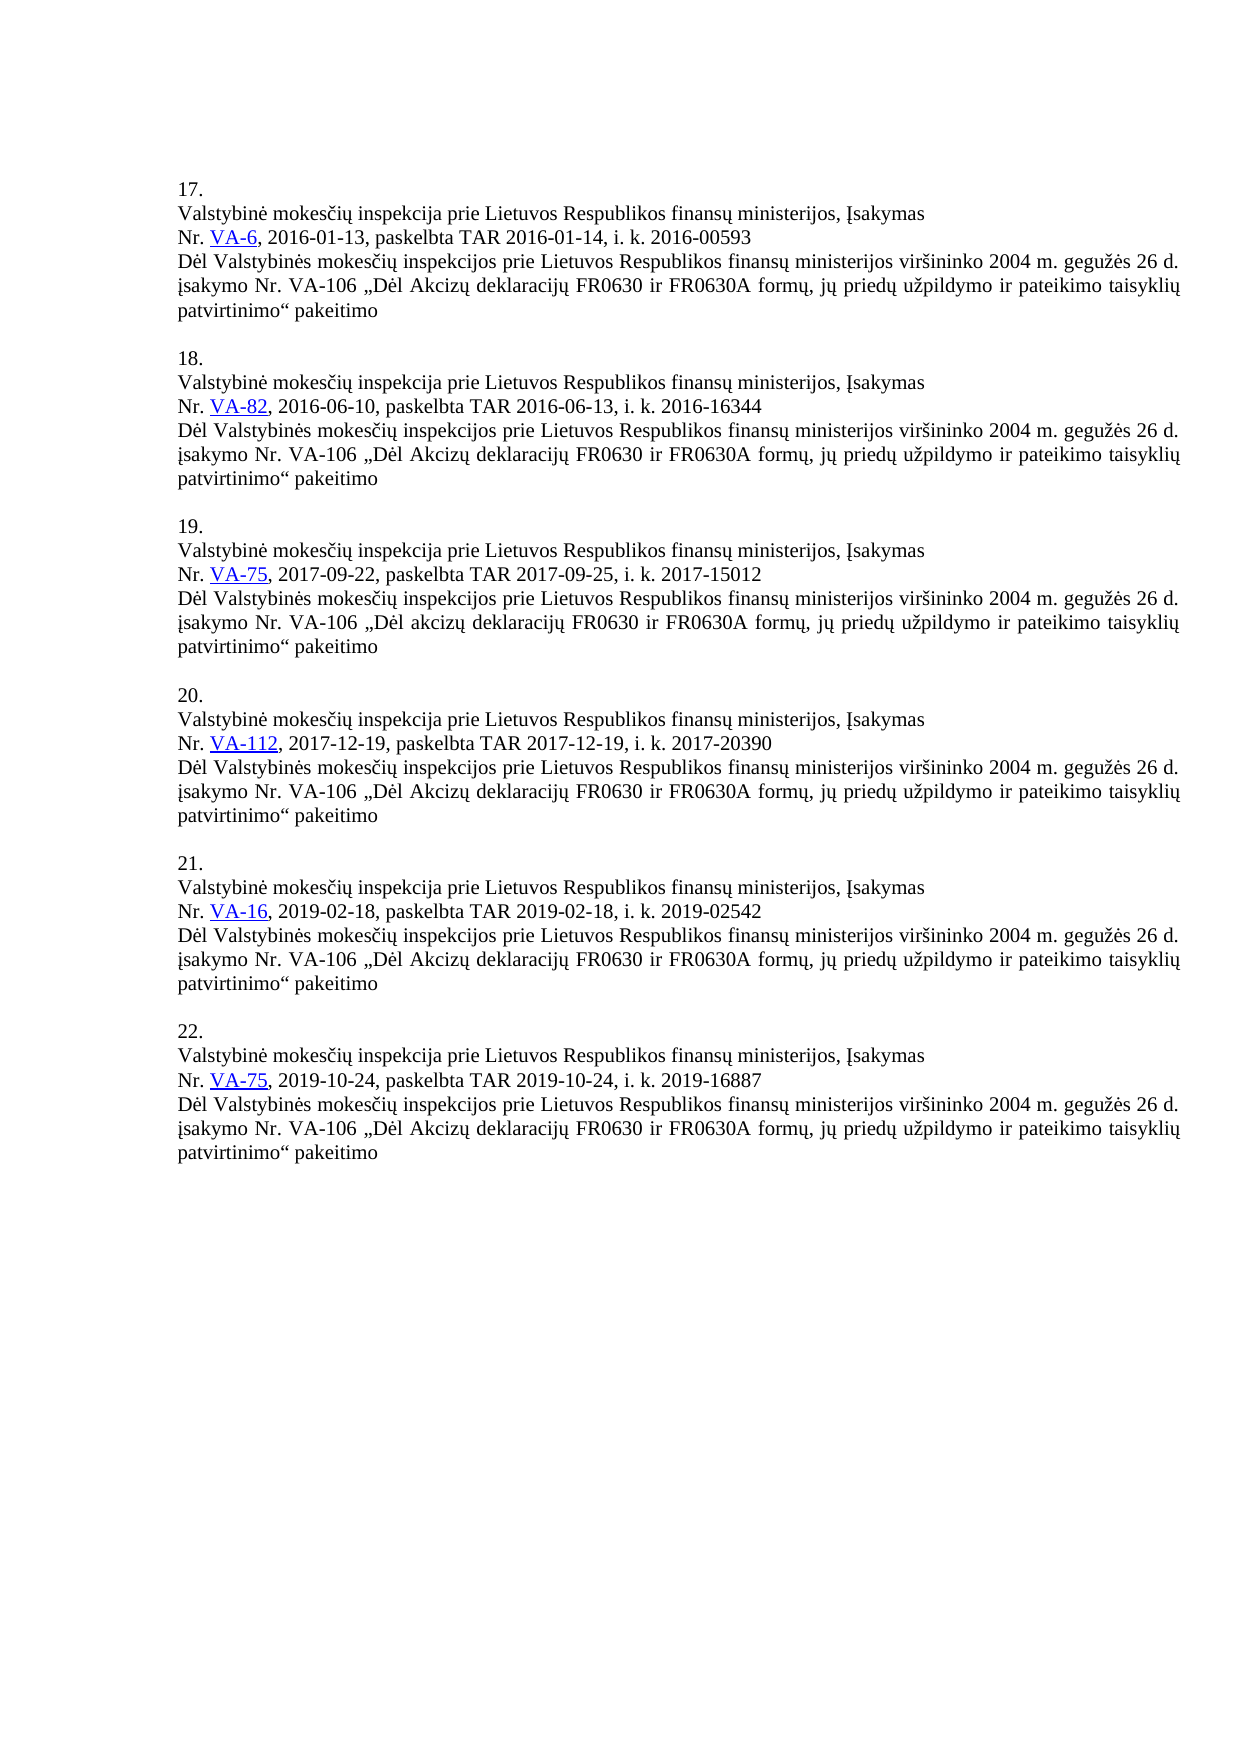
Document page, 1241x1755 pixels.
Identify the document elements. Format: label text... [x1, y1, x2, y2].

text 17. [177, 177, 1181, 201]
text 19. [177, 514, 1181, 538]
text Valstybinė mokesčių inspekcija prie Lietuvos Respublikos finansų ministerijos, Įsakymas [177, 538, 1181, 562]
text Dėl Valstybinės mokesčių inspekcijos prie Lietuvos Respublikos finansų ministerijos viršininko 2004 m. gegužės 26 d. įsakymo Nr. VA-106 „Dėl Akcizų deklaracijų FR0630 ir FR0630A formų, jų priedų užpildymo ir pateikimo taisyklių patvirtinimo“ pakeitimo [177, 418, 1181, 490]
text 21. [177, 851, 1181, 875]
text Dėl Valstybinės mokesčių inspekcijos prie Lietuvos Respublikos finansų ministerijos viršininko 2004 m. gegužės 26 d. įsakymo Nr. VA-106 „Dėl Akcizų deklaracijų FR0630 ir FR0630A formų, jų priedų užpildymo ir pateikimo taisyklių patvirtinimo“ pakeitimo [177, 1092, 1181, 1164]
text 20. [177, 682, 1181, 707]
text Dėl Valstybinės mokesčių inspekcijos prie Lietuvos Respublikos finansų ministerijos viršininko 2004 m. gegužės 26 d. įsakymo Nr. VA-106 „Dėl Akcizų deklaracijų FR0630 ir FR0630A formų, jų priedų užpildymo ir pateikimo taisyklių patvirtinimo“ pakeitimo [177, 755, 1181, 827]
text Valstybinė mokesčių inspekcija prie Lietuvos Respublikos finansų ministerijos, Įsakymas [177, 201, 1181, 225]
text Valstybinė mokesčių inspekcija prie Lietuvos Respublikos finansų ministerijos, Įsakymas [177, 875, 1181, 899]
text Nr. VA-82, 2016-06-10, paskelbta TAR 2016-06-13, i. k. 2016-16344 [177, 394, 1181, 418]
text 22. [177, 1019, 1181, 1043]
text Nr. VA-75, 2019-10-24, paskelbta TAR 2019-10-24, i. k. 2019-16887 [177, 1067, 1181, 1092]
text Nr. VA-16, 2019-02-18, paskelbta TAR 2019-02-18, i. k. 2019-02542 [177, 899, 1181, 923]
text Valstybinė mokesčių inspekcija prie Lietuvos Respublikos finansų ministerijos, Įsakymas [177, 370, 1181, 394]
text Dėl Valstybinės mokesčių inspekcijos prie Lietuvos Respublikos finansų ministerijos viršininko 2004 m. gegužės 26 d. įsakymo Nr. VA-106 „Dėl Akcizų deklaracijų FR0630 ir FR0630A formų, jų priedų užpildymo ir pateikimo taisyklių patvirtinimo“ pakeitimo [177, 249, 1181, 322]
text 18. [177, 346, 1181, 370]
text Valstybinė mokesčių inspekcija prie Lietuvos Respublikos finansų ministerijos, Įsakymas [177, 1043, 1181, 1067]
text Dėl Valstybinės mokesčių inspekcijos prie Lietuvos Respublikos finansų ministerijos viršininko 2004 m. gegužės 26 d. įsakymo Nr. VA-106 „Dėl akcizų deklaracijų FR0630 ir FR0630A formų, jų priedų užpildymo ir pateikimo taisyklių patvirtinimo“ pakeitimo [177, 586, 1181, 658]
text Nr. VA-112, 2017-12-19, paskelbta TAR 2017-12-19, i. k. 2017-20390 [177, 731, 1181, 755]
text Valstybinė mokesčių inspekcija prie Lietuvos Respublikos finansų ministerijos, Įsakymas [177, 707, 1181, 731]
text Nr. VA-75, 2017-09-22, paskelbta TAR 2017-09-25, i. k. 2017-15012 [177, 562, 1181, 586]
text Nr. VA-6, 2016-01-13, paskelbta TAR 2016-01-14, i. k. 2016-00593 [177, 225, 1181, 249]
text Dėl Valstybinės mokesčių inspekcijos prie Lietuvos Respublikos finansų ministerijos viršininko 2004 m. gegužės 26 d. įsakymo Nr. VA-106 „Dėl Akcizų deklaracijų FR0630 ir FR0630A formų, jų priedų užpildymo ir pateikimo taisyklių patvirtinimo“ pakeitimo [177, 923, 1181, 995]
